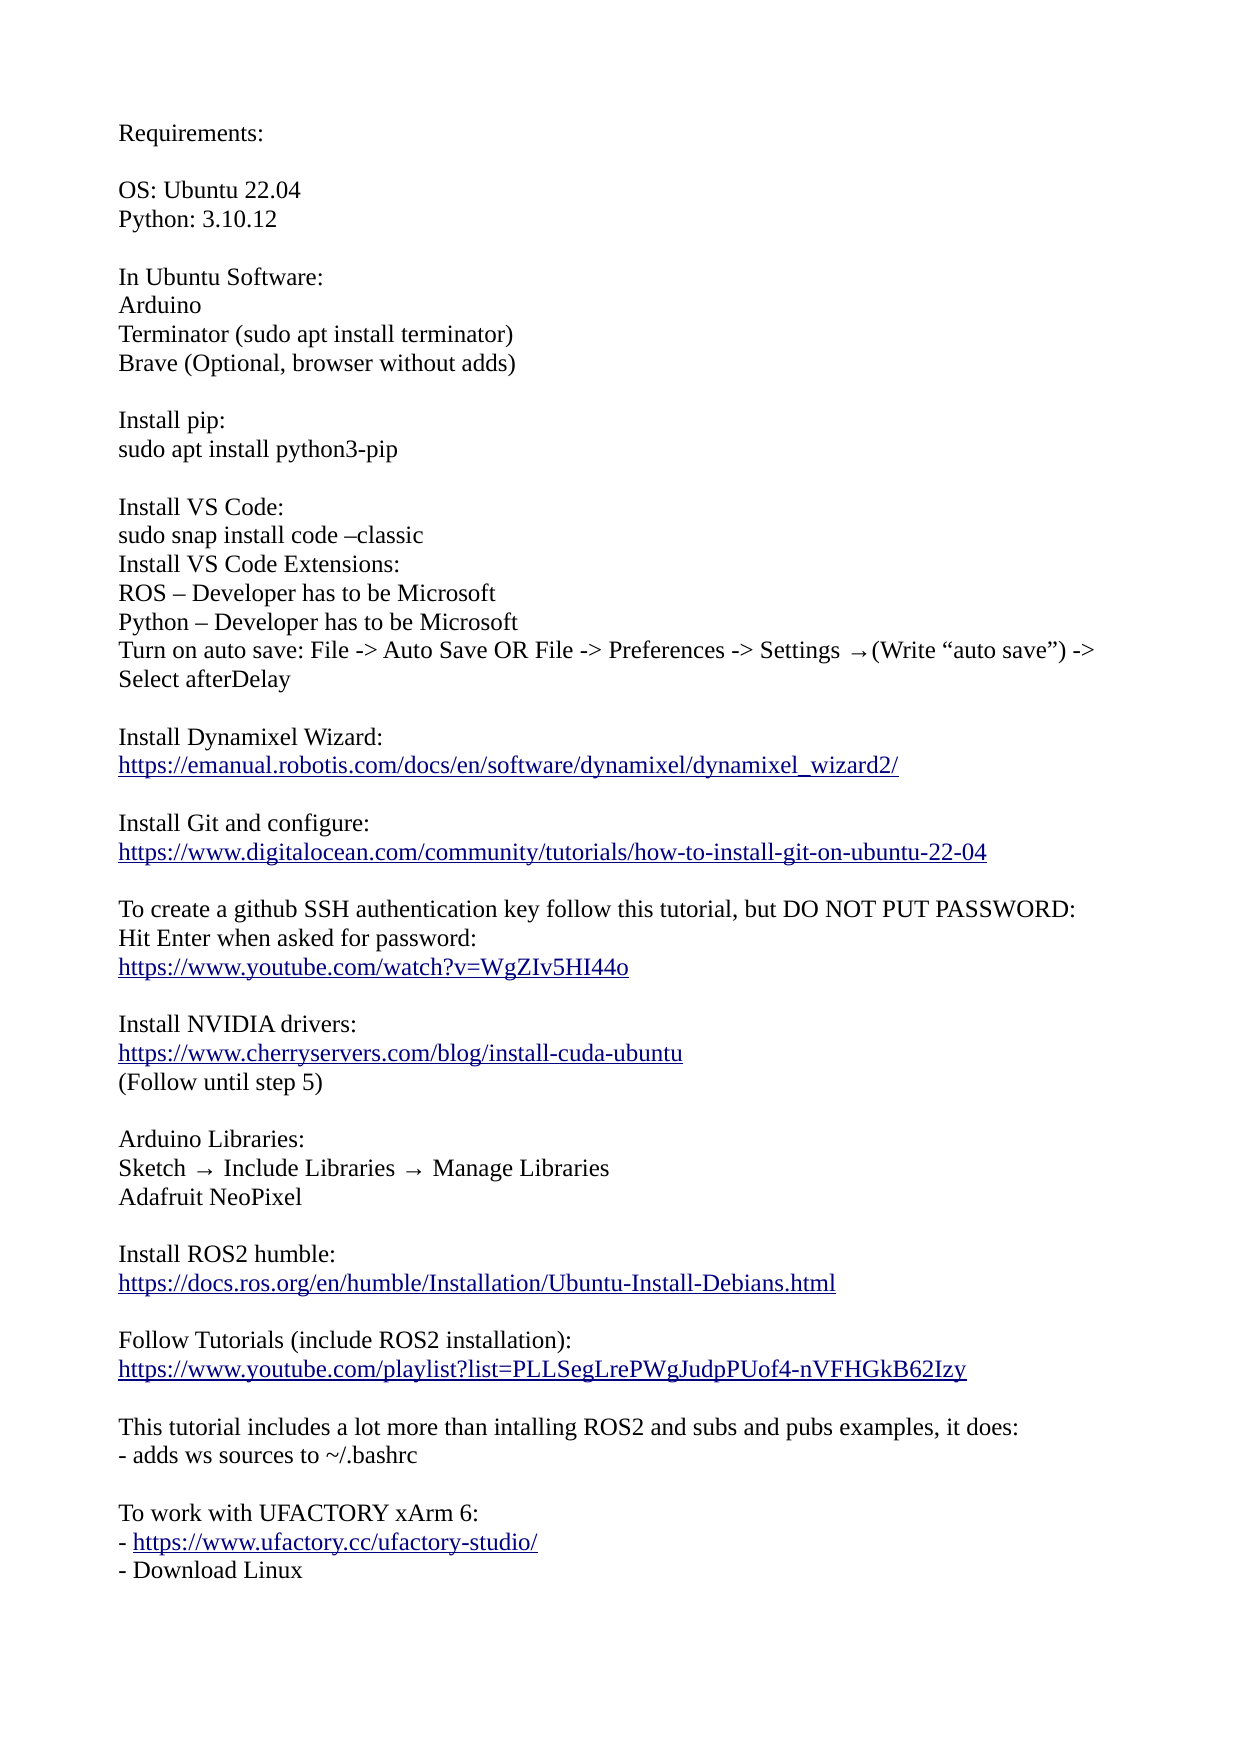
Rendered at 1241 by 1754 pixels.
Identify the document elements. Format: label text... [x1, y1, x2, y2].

text OS: Ubuntu 22.04 [118, 176, 1122, 204]
text To create a github SSH authentication key follow this tutorial, but DO NOT PUT PASSWORD: [118, 894, 1122, 923]
text Install VS Code: sudo snap install code –classic [118, 492, 1122, 549]
text Follow Tutorials (include ROS2 installation): [118, 1326, 1122, 1354]
text Python – Developer has to be Microsoft [118, 607, 1122, 636]
text - https://www.ufactory.cc/ufactory-studio/ [118, 1527, 1122, 1556]
text Install VS Code Extensions: [118, 549, 1122, 578]
text Install pip: [118, 406, 1122, 434]
text Install Dynamixel Wizard: [118, 722, 1122, 751]
text Sketch → Include Libraries → Manage Libraries [118, 1153, 1122, 1182]
text Arduino Libraries: [118, 1124, 1122, 1153]
text Install ROS2 humble: [118, 1239, 1122, 1268]
text Turn on auto save: File -> Auto Save OR File -> Preferences -> Settings →(Write “auto save”) -> Select afterDelay [118, 636, 1122, 693]
text Arduino [118, 291, 1122, 319]
text https://www.cherryservers.com/blog/install-cuda-ubuntu [118, 1038, 1122, 1067]
text In Ubuntu Software: [118, 262, 1122, 291]
text Install Git and configure: [118, 808, 1122, 837]
text Requirements: [118, 118, 1122, 147]
text ROS – Developer has to be Microsoft [118, 578, 1122, 607]
text To work with UFACTORY xArm 6: [118, 1498, 1122, 1527]
text Adafruit NeoPixel [118, 1182, 1122, 1211]
text https://www.youtube.com/watch?v=WgZIv5HI44o [118, 952, 1122, 981]
text - Download Linux [118, 1556, 1122, 1584]
text https://docs.ros.org/en/humble/Installation/Ubuntu-Install-Debians.html [118, 1268, 1122, 1297]
text Brave (Optional, browser without adds) [118, 348, 1122, 377]
text This tutorial includes a lot more than intalling ROS2 and subs and pubs examples, it does: [118, 1412, 1122, 1441]
text (Follow until step 5) [118, 1067, 1122, 1096]
text https://emanual.robotis.com/docs/en/software/dynamixel/dynamixel_wizard2/ [118, 751, 1122, 779]
text https://www.digitalocean.com/community/tutorials/how-to-install-git-on-ubuntu-22-04 [118, 837, 1122, 866]
text https://www.youtube.com/playlist?list=PLLSegLrePWgJudpPUof4-nVFHGkB62Izy [118, 1354, 1122, 1383]
text Python: 3.10.12 [118, 204, 1122, 233]
text sudo apt install python3-pip [118, 434, 1122, 463]
text Hit Enter when asked for password: [118, 923, 1122, 952]
text Terminator (sudo apt install terminator) [118, 319, 1122, 348]
text Install NVIDIA drivers: [118, 1009, 1122, 1038]
text - adds ws sources to ~/.bashrc [118, 1441, 1122, 1469]
